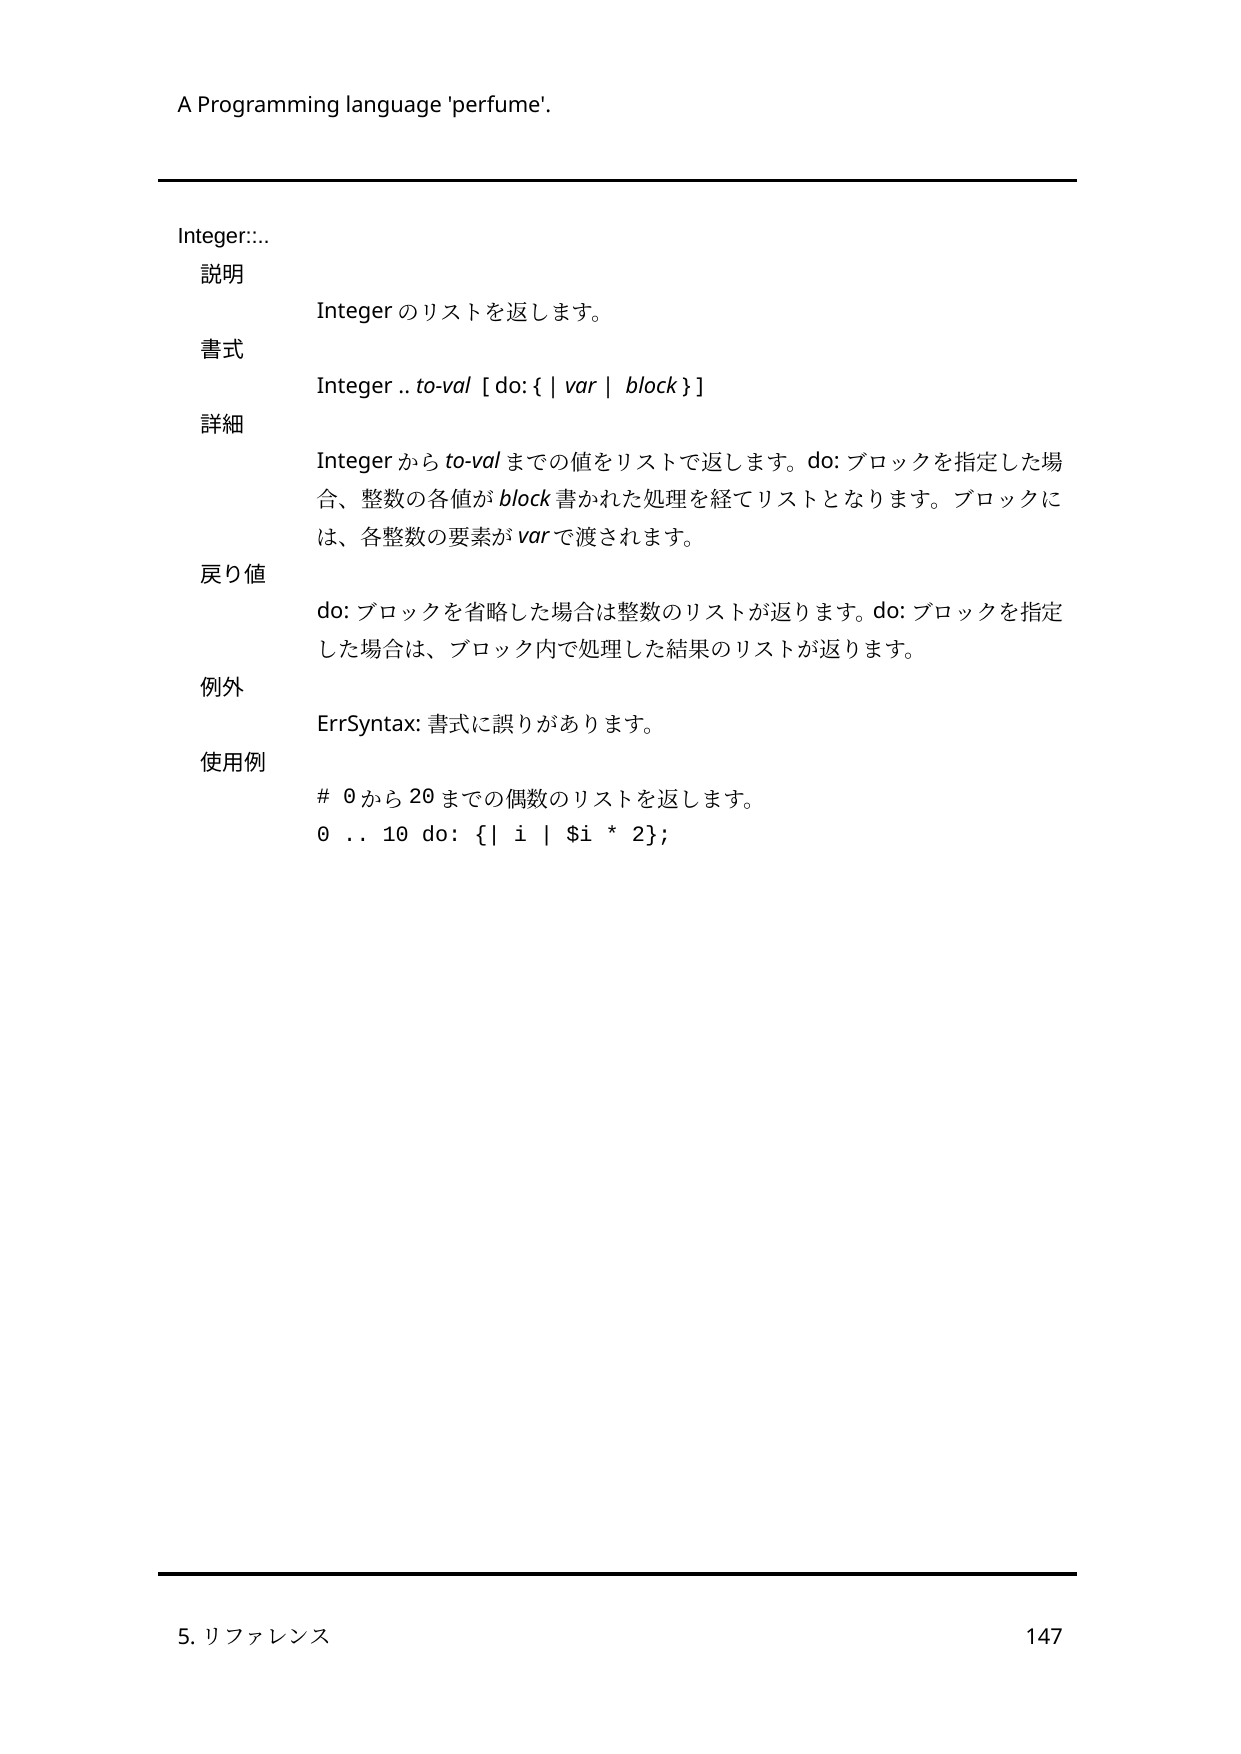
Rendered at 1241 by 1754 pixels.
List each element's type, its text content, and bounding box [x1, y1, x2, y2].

table_cell 例外 [200, 667, 317, 742]
table_cell 詳細 [200, 404, 317, 554]
table_cell Integerからto-valまでの値をリストで返します。do: ブロックを指定した場合、整数の各値がblock書かれた処理を経てリストとなります。ブロックには、各整数の要素がvarで渡されます。 [317, 404, 1063, 554]
table_cell # 0から20までの偶数のリストを返します。 0 .. 10 do: {| i | $i * 2}; [317, 742, 1063, 854]
table_header 説明 [200, 254, 317, 329]
subtitle Integer::.. [177, 217, 1063, 254]
table_cell 戻り値 [200, 554, 317, 667]
table_cell 書式 [200, 329, 317, 404]
table_cell ErrSyntax: 書式に誤りがあります。 [317, 667, 1063, 742]
table_cell Integer .. to-val [ do: { | var | block } ] [317, 329, 1063, 404]
table_header Integerのリストを返します。 [317, 254, 1063, 329]
table_cell do: ブロックを省略した場合は整数のリストが返ります。do: ブロックを指定した場合は、ブロック内で処理した結果のリストが返ります。 [317, 554, 1063, 667]
table_cell 使用例 [200, 742, 317, 854]
